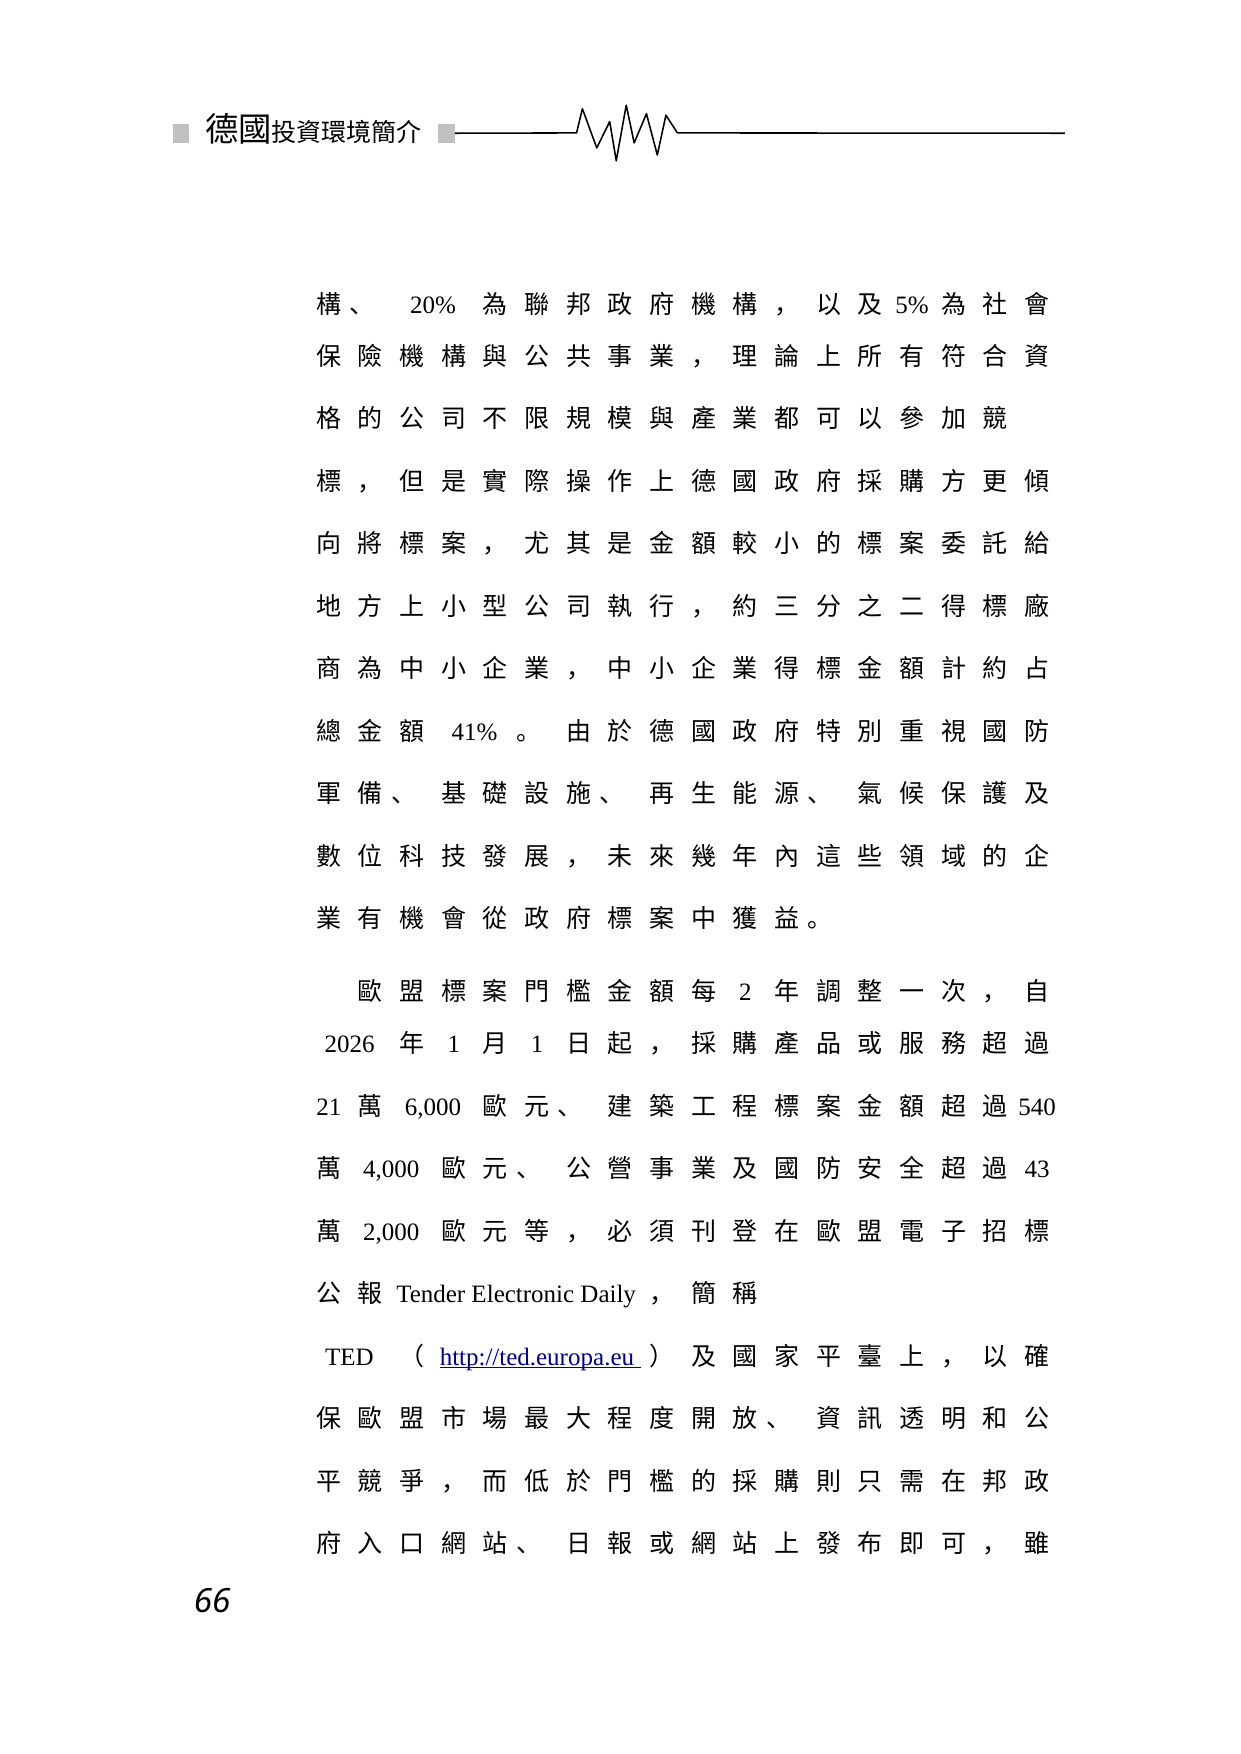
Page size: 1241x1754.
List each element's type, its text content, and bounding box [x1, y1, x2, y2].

text 構、20%為聯邦政府機構，以及5%為社會保險機構與公共事業，理論上所有符合資格的公司不限規模與產業都可以參加競標，但是實際操作上德國政府採購方更傾向將標案，尤其是金額較小的標案委託給地方上小型公司執行，約三分之二得標廠商為中小企業，中小企業得標金額計約占總金額41%。由於德國政府特別重視國防軍備、基礎設施、再生能源、氣候保護及數位科技發展，未來幾年內這些領域的企業有機會從政府標案中獲益。 [281, 250, 1058, 938]
text 歐盟標案門檻金額每2年調整一次，自2026年1月1日起，採購產品或服務超過21萬6,000歐元、建築工程標案金額超過540萬4,000歐元、公營事業及國防安全超過43萬2,000歐元等，必須刊登在歐盟電子招標公報Tender Electronic Daily，簡稱TED（http://ted.europa.eu）及國家平臺上，以確保歐盟市場最大程度開放、資訊透明和公平競爭，而低於門檻的採購則只需在邦政府入口網站、日報或網站上發布即可，雖 [281, 938, 1058, 1563]
